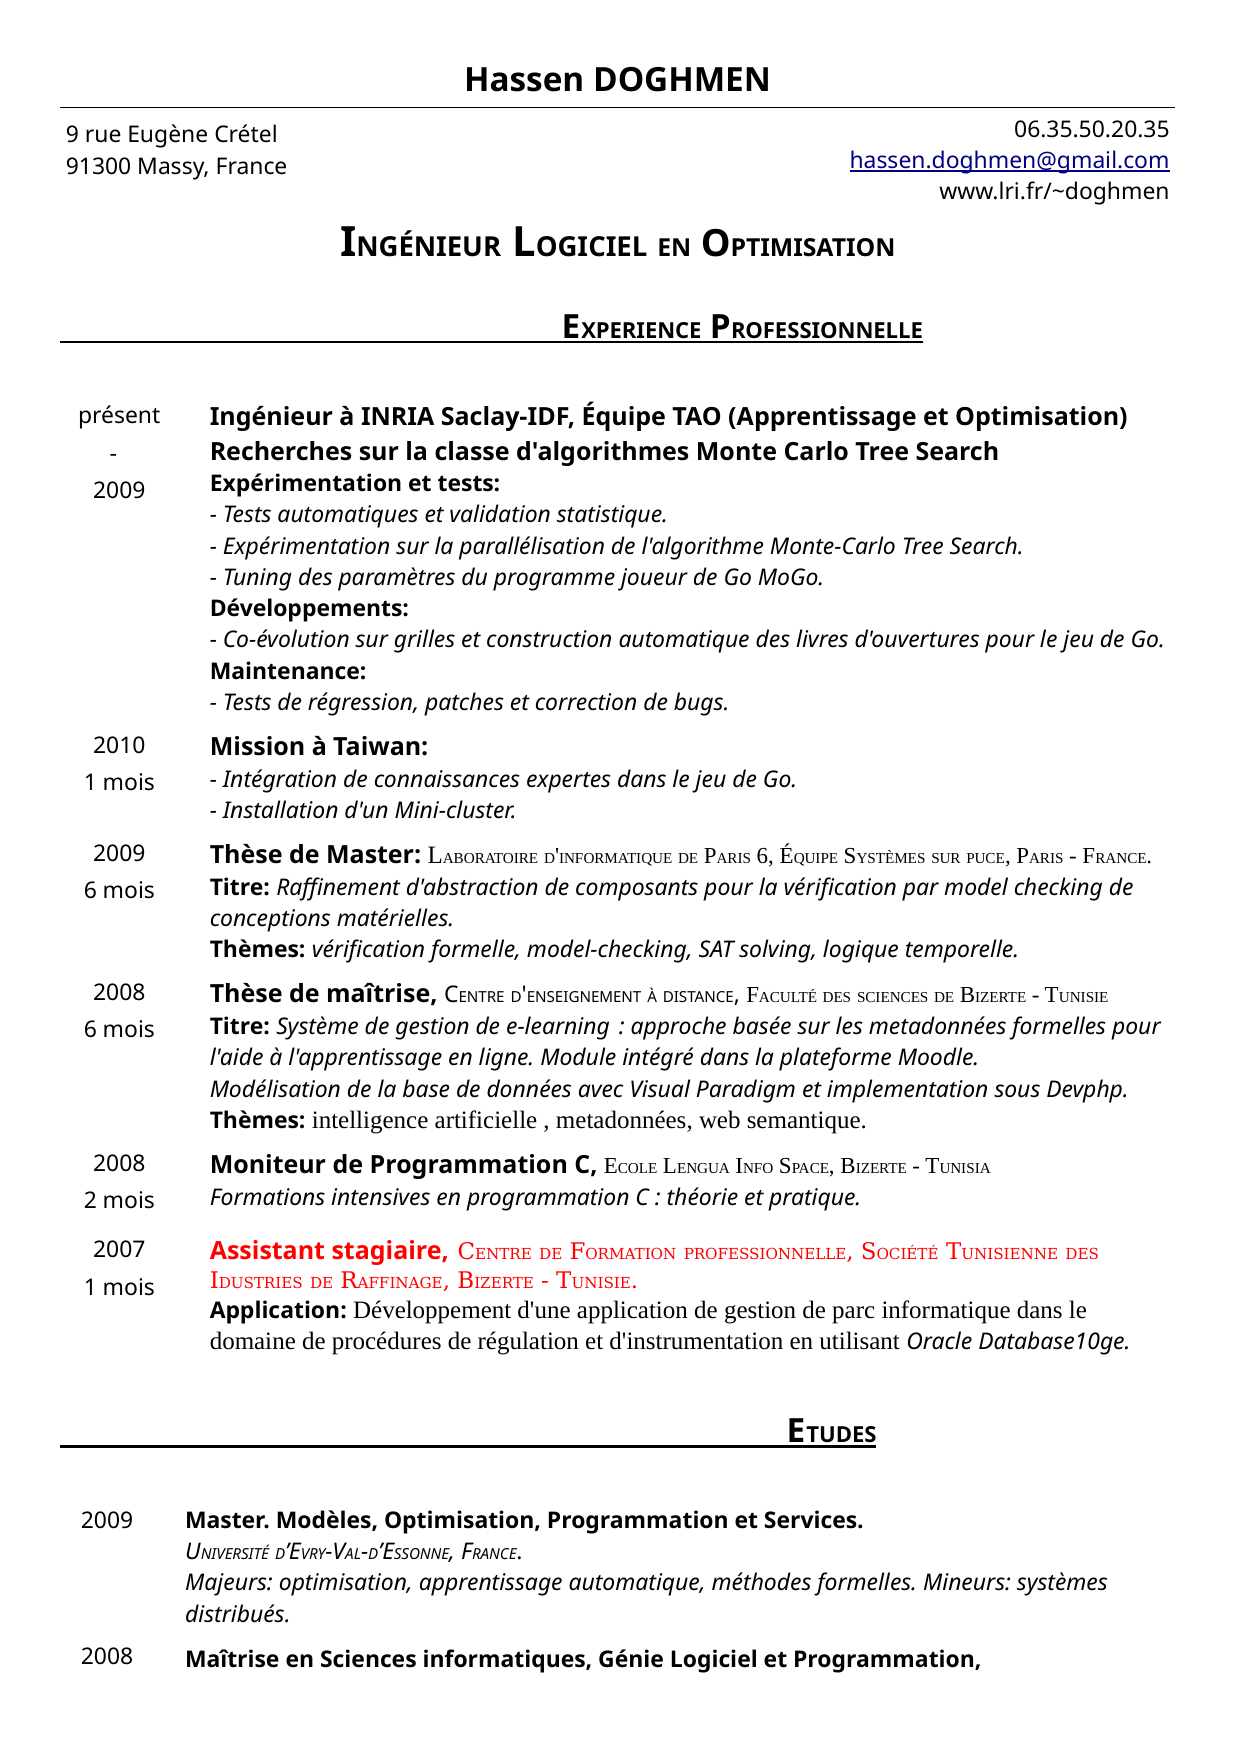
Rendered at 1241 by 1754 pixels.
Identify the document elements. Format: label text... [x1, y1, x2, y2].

table_cell 2010 1 mois [60, 723, 204, 831]
table_cell Moniteur de Programmation C, Ecole Lengua Info Space, Bizerte - Tunisia Formations intensives en programmation C : théorie et pratique. [204, 1141, 1176, 1227]
table_header Ingénieur à INRIA Saclay-IDF, Équipe TAO (Apprentissage et Optimisation) Recherches sur la classe d'algorithmes Monte Carlo Tree Search Expérimentation et tests: - Tests automatiques et validation statistique. - Expérimentation sur la parallélisation de l'algorithme Monte-Carlo Tree Search. - Tuning des paramètres du programme joueur de Go MoGo. Développements: - Co-évolution sur grilles et construction automatique des livres d'ouvertures pour le jeu de Go. Maintenance: - Tests de régression, patches et correction de bugs. [204, 393, 1176, 723]
table_cell 06.35.50.20.35 hassen.doghmen@gmail.com www.lri.fr/~doghmen [618, 108, 1175, 212]
table_cell Thèse de Master: Laboratoire d'informatique de Paris 6, Équipe Systèmes sur puce, Paris - France. Titre: Raffinement d'abstraction de composants pour la vérification par model checking de conceptions matérielles. Thèmes: vérification formelle, model-checking, SAT solving, logique temporelle. [204, 831, 1176, 970]
table_cell Mission à Taiwan: - Intégration de connaissances expertes dans le jeu de Go. - Installation d'un Mini-cluster. [204, 723, 1176, 831]
table_cell Maîtrise en Sciences informatiques, Génie Logiciel et Programmation, [179, 1635, 1175, 1683]
table_cell 2007 1 mois [60, 1227, 204, 1362]
table_header présent - 2009 [60, 393, 204, 723]
table_header Master. Modèles, Optimisation, Programmation et Services. Université d’Evry-Val-d’Essonne, France. Majeurs: optimisation, apprentissage automatique, méthodes formelles. Mineurs: systèmes distribués. [179, 1498, 1175, 1634]
table_cell 2008 [60, 1635, 179, 1683]
text Experience Professionnelle [60, 302, 1150, 348]
table_cell 2009 6 mois [60, 831, 204, 970]
text Ingénieur Logiciel en Optimisation [60, 212, 1175, 269]
table_cell 2008 2 mois [60, 1141, 204, 1227]
table_header 2009 [60, 1498, 179, 1634]
table_cell 2008 6 mois [60, 970, 204, 1141]
table_cell 9 rue Eugène Crétel 91300 Massy, France [60, 108, 617, 212]
table_cell Assistant stagiaire, Centre de Formation professionnelle, Société Tunisienne des Idustries de Raffinage, Bizerte - Tunisie. Application: Développement d'une application de gestion de parc informatique dans le domaine de procédures de régulation et d'instrumentation en utilisant Oracle Database10ge. [204, 1227, 1176, 1362]
text Etudes [60, 1407, 1150, 1453]
table_header Hassen DOGHMEN [60, 50, 1175, 107]
table_cell Thèse de maîtrise, Centre d'enseignement à distance, Faculté des sciences de Bizerte - Tunisie Titre: Système de gestion de e-learning : approche basée sur les metadonnées formelles pour l'aide à l'apprentissage en ligne. Module intégré dans la plateforme Moodle. Modélisation de la base de données avec Visual Paradigm et implementation sous Devphp. Thèmes: intelligence artificielle , metadonnées, web semantique. [204, 970, 1176, 1141]
